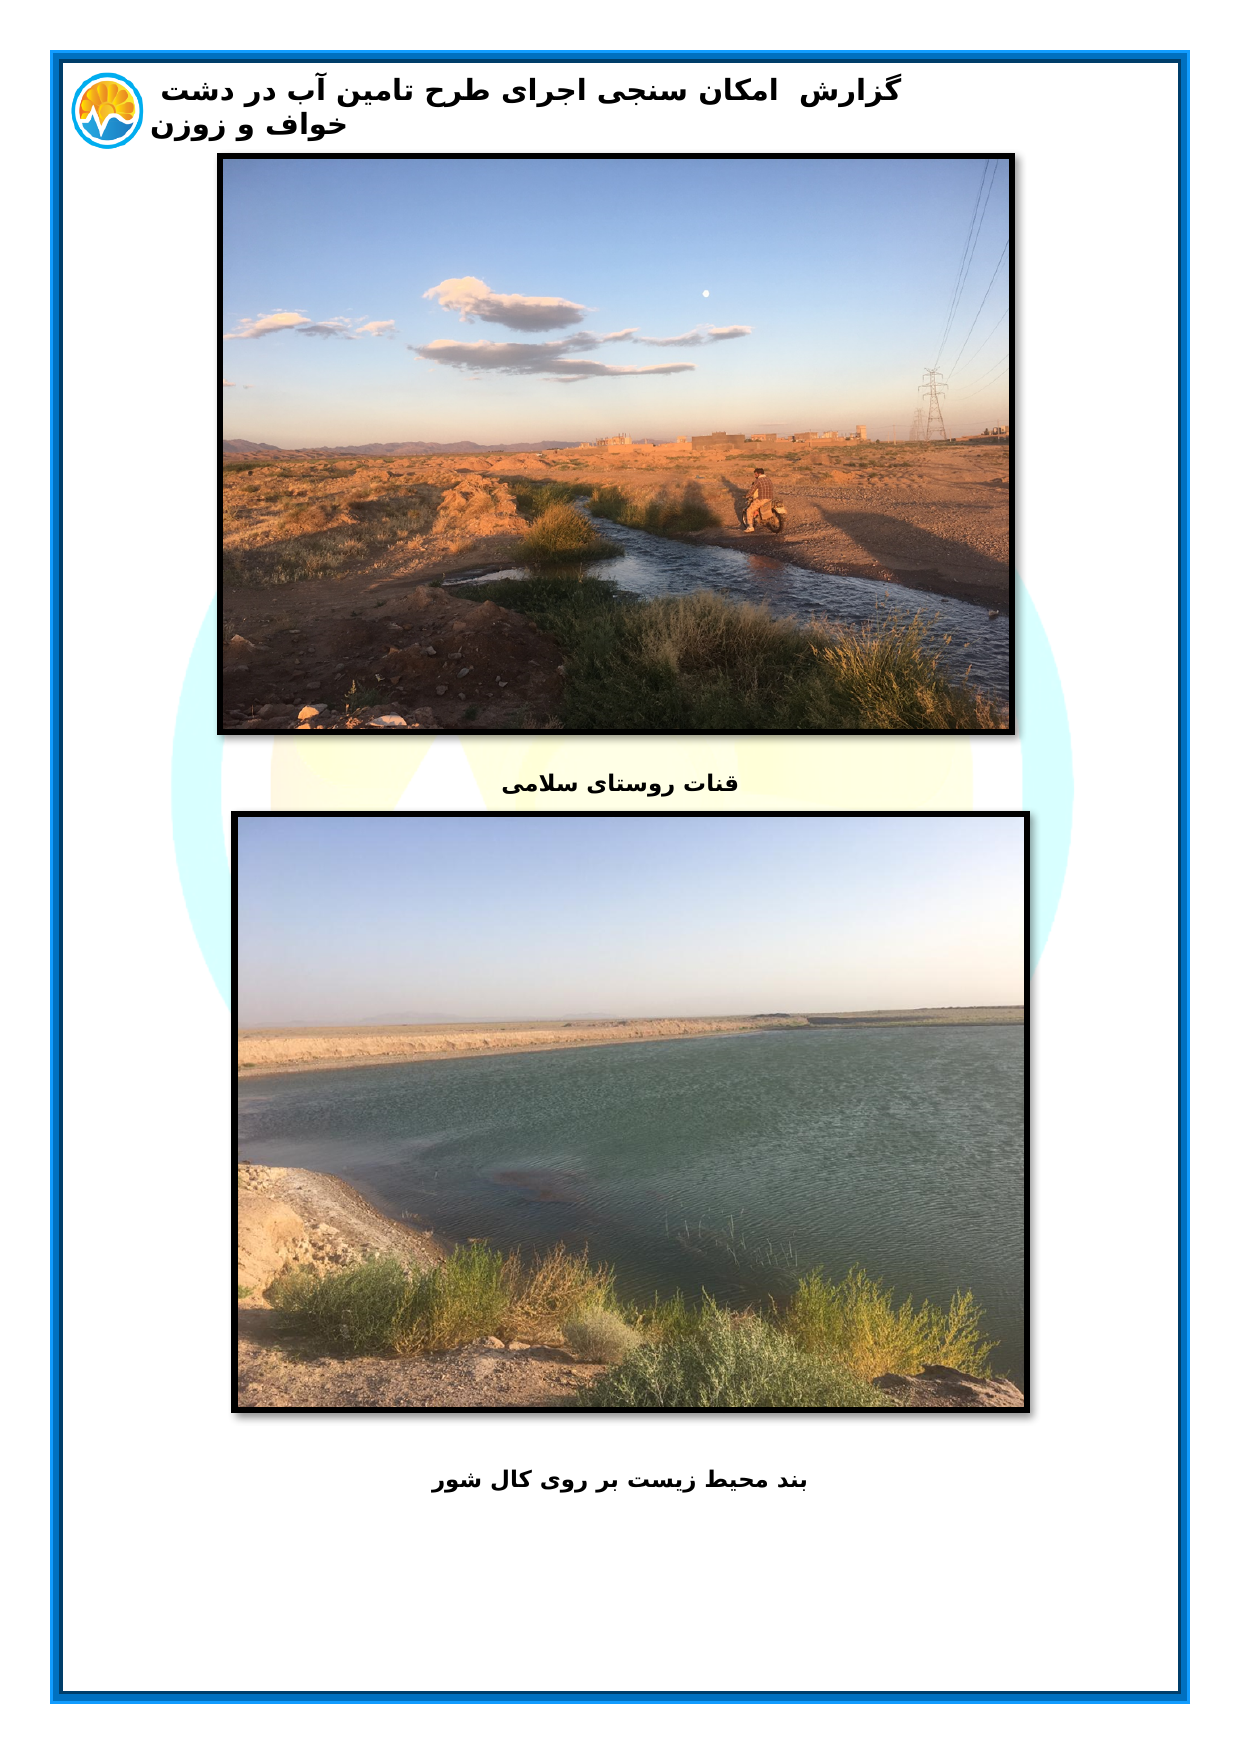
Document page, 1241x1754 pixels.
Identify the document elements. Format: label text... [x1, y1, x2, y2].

picture [238, 817, 1024, 1407]
text بند محیط زیست بر روی کال شور [150, 1407, 1090, 1493]
text قنات روستای سلامی [150, 770, 1090, 796]
picture [223, 159, 1009, 729]
picture [66, 64, 150, 154]
